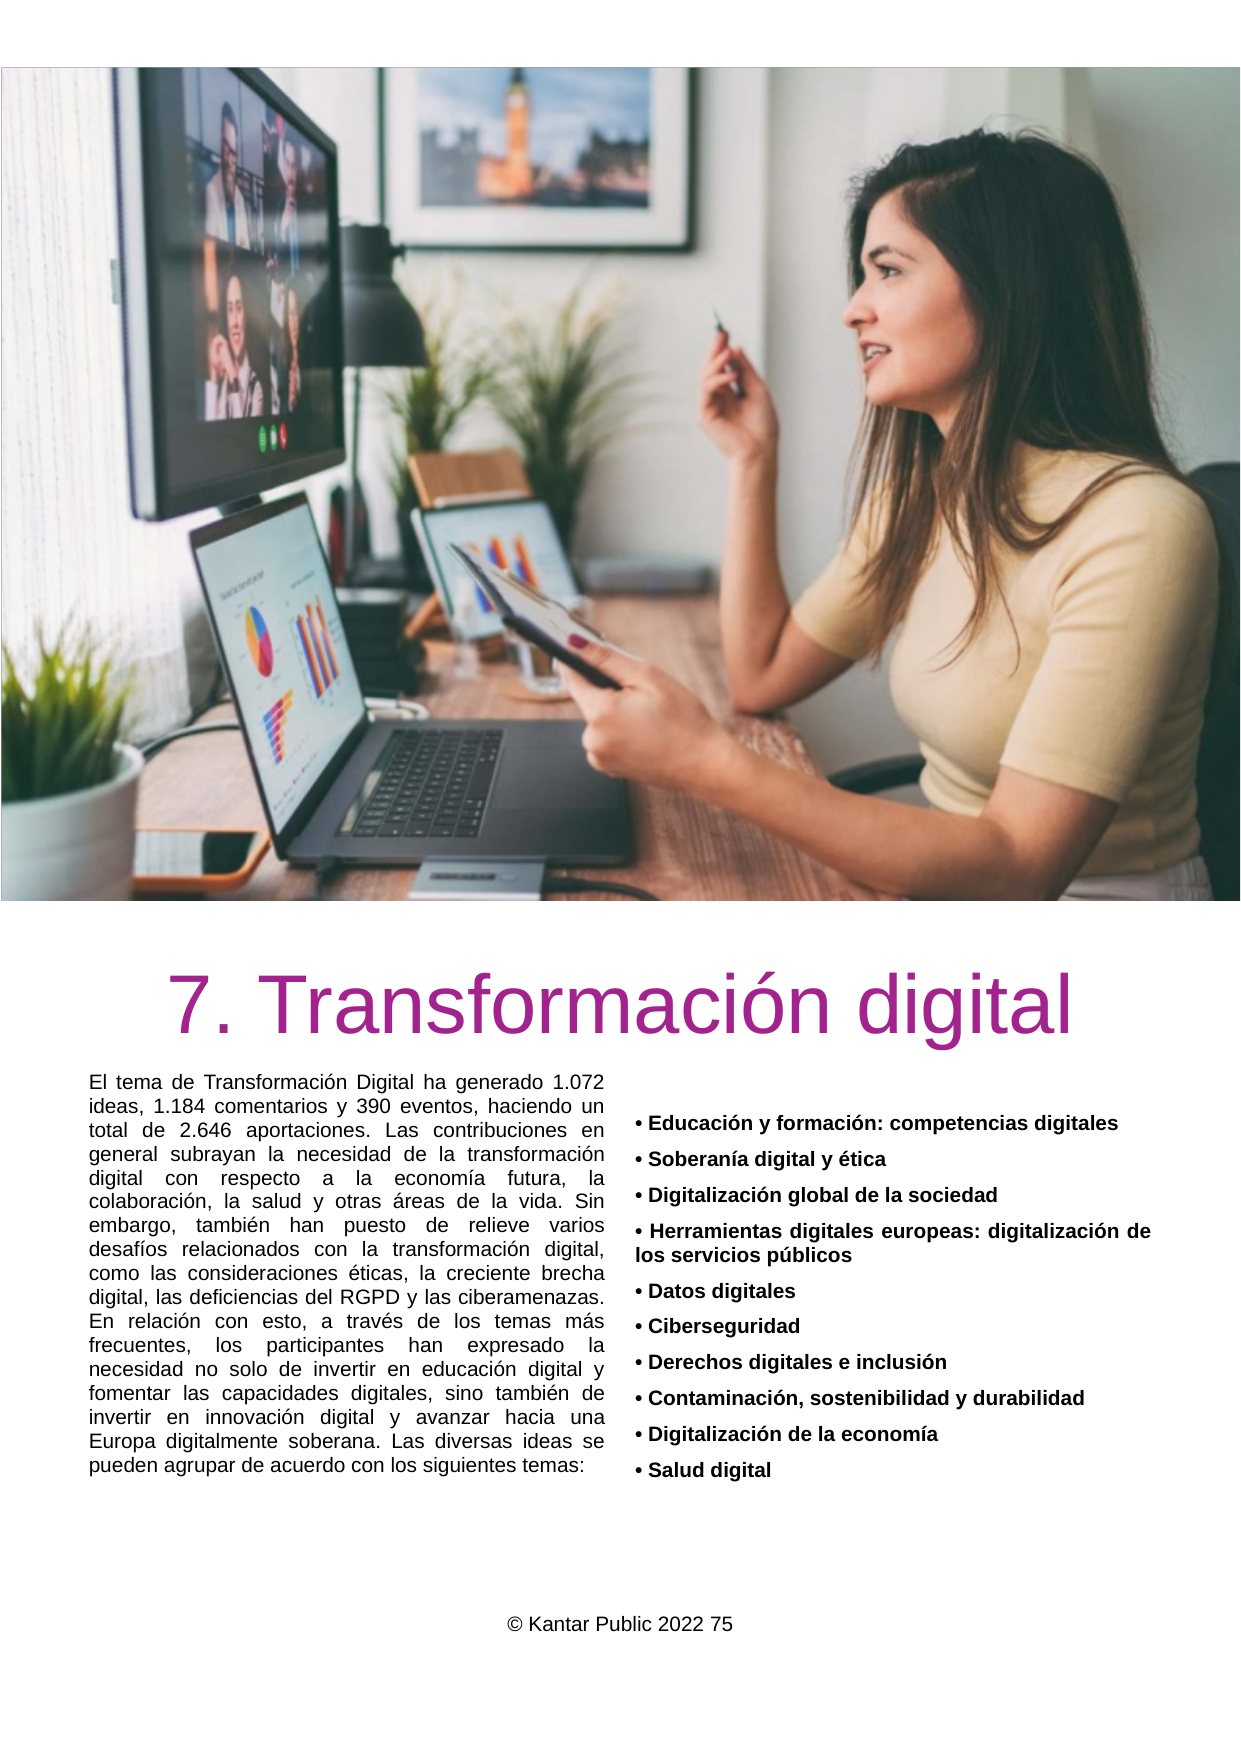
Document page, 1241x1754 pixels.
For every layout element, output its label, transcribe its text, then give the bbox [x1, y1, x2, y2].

text • Salud digital [635, 1458, 1152, 1482]
text • Datos digitales [635, 1278, 1152, 1302]
text • Ciberseguridad [635, 1314, 1152, 1338]
text El tema de Transformación Digital ha generado 1.072 ideas, 1.184 comentarios y 390 eventos, haciendo un total de 2.646 aportaciones. Las contribuciones en general subrayan la necesidad de la transformación digital con respecto a la economía futura, la colaboración, la salud y otras áreas de la vida. Sin embargo, también han puesto de relieve varios desafíos relacionados con la transformación digital, como las consideraciones éticas, la creciente brecha digital, las deficiencias del RGPD y las ciberamenazas. En relación con esto, a través de los temas más frecuentes, los participantes han expresado la necesidad no solo de invertir en educación digital y fomentar las capacidades digitales, sino también de invertir en innovación digital y avanzar hacia una Europa digitalmente soberana. Las diversas ideas se pueden agrupar de acuerdo con los siguientes temas: [88, 1069, 605, 1477]
text • Educación y formación: competencias digitales [635, 1111, 1152, 1135]
text • Herramientas digitales europeas: digitalización de los servicios públicos [635, 1219, 1152, 1267]
subtitle 7. Transformación digital [88, 955, 1152, 1051]
text • Soberanía digital y ética [635, 1147, 1152, 1171]
text • Digitalización de la economía [635, 1422, 1152, 1446]
text • Derechos digitales e inclusión [635, 1350, 1152, 1374]
picture [0, 67, 1241, 901]
text • Digitalización global de la sociedad [635, 1183, 1152, 1207]
text • Contaminación, sostenibilidad y durabilidad [635, 1386, 1152, 1410]
